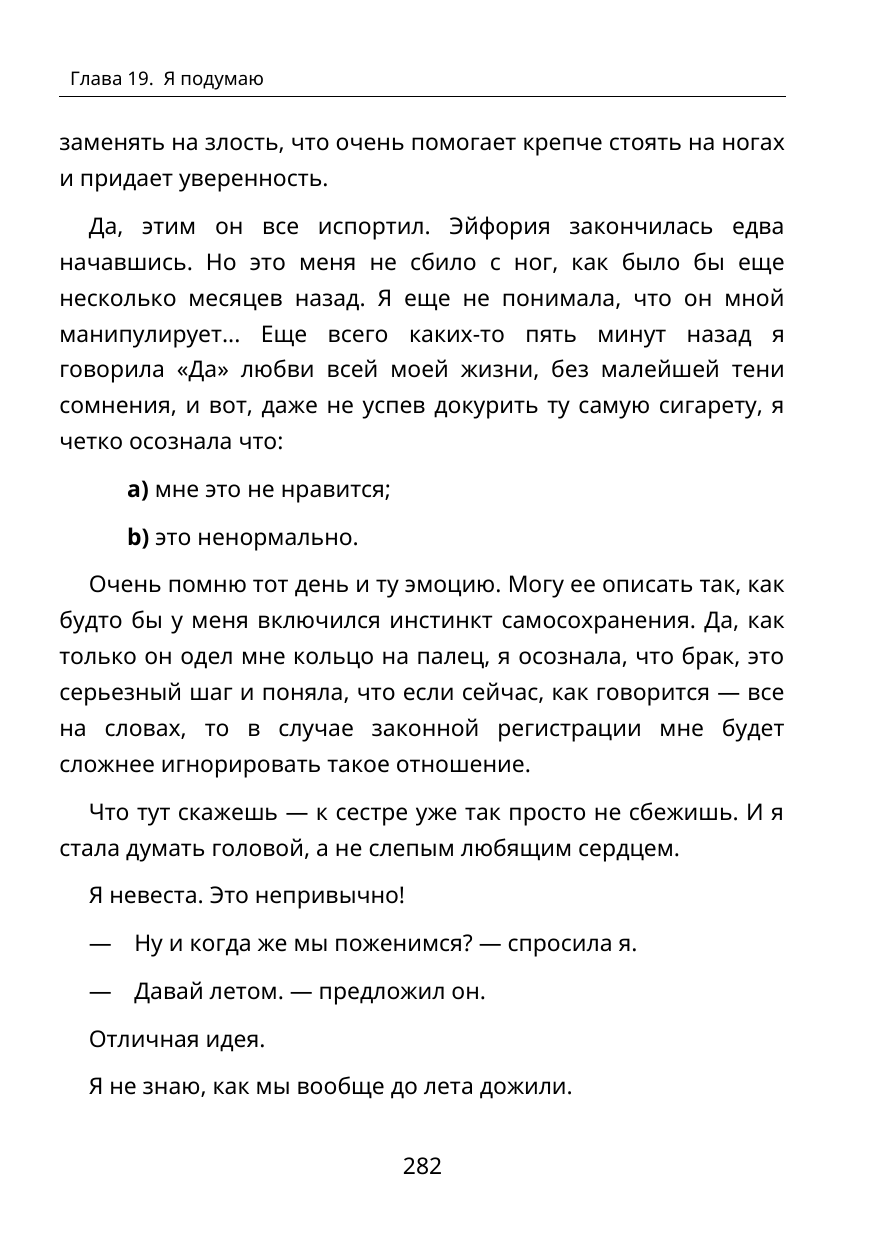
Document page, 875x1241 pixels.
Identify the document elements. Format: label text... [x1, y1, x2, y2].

list Ну и когда же мы поженимся? — спросила я. [59, 927, 786, 958]
text Очень помню тот день и ту эмоцию. Могу ее описать так, как будто бы у меня включился инстинкт самосохранения. Да, как только он одел мне кольцо на палец, я осознала, что брак, это серьезный шаг и поняла, что если сейчас, как говорится — все на словах, то в случае законной регистрации мне будет сложнее игнорировать такое отношение. [59, 568, 786, 779]
list мне это не нравится; [121, 473, 786, 504]
list Давай летом. — предложил он. [59, 975, 786, 1006]
text заменять на злость, что очень помогает крепче стоять на ногах и придает уверенность. [59, 126, 786, 193]
text Я не знаю, как мы вообще до лета дожили. [59, 1070, 786, 1102]
text Я невеста. Это непривычно! [59, 879, 786, 911]
text Отличная идея. [59, 1023, 786, 1054]
text Да, этим он все испортил. Эйфория закончилась едва начавшись. Но это меня не сбило с ног, как было бы еще несколько месяцев назад. Я еще не понимала, что он мной манипулирует... Еще всего каких-то пять минут назад я говорила «Да» любви всей моей жизни, без малейшей тени сомнения, и вот, даже не успев докурить ту самую сигарету, я четко осознала что: [59, 210, 786, 457]
text Что тут скажешь — к сестре уже так просто не сбежишь. И я стала думать головой, а не слепым любящим сердцем. [59, 796, 786, 863]
list это ненормально. [121, 521, 786, 552]
